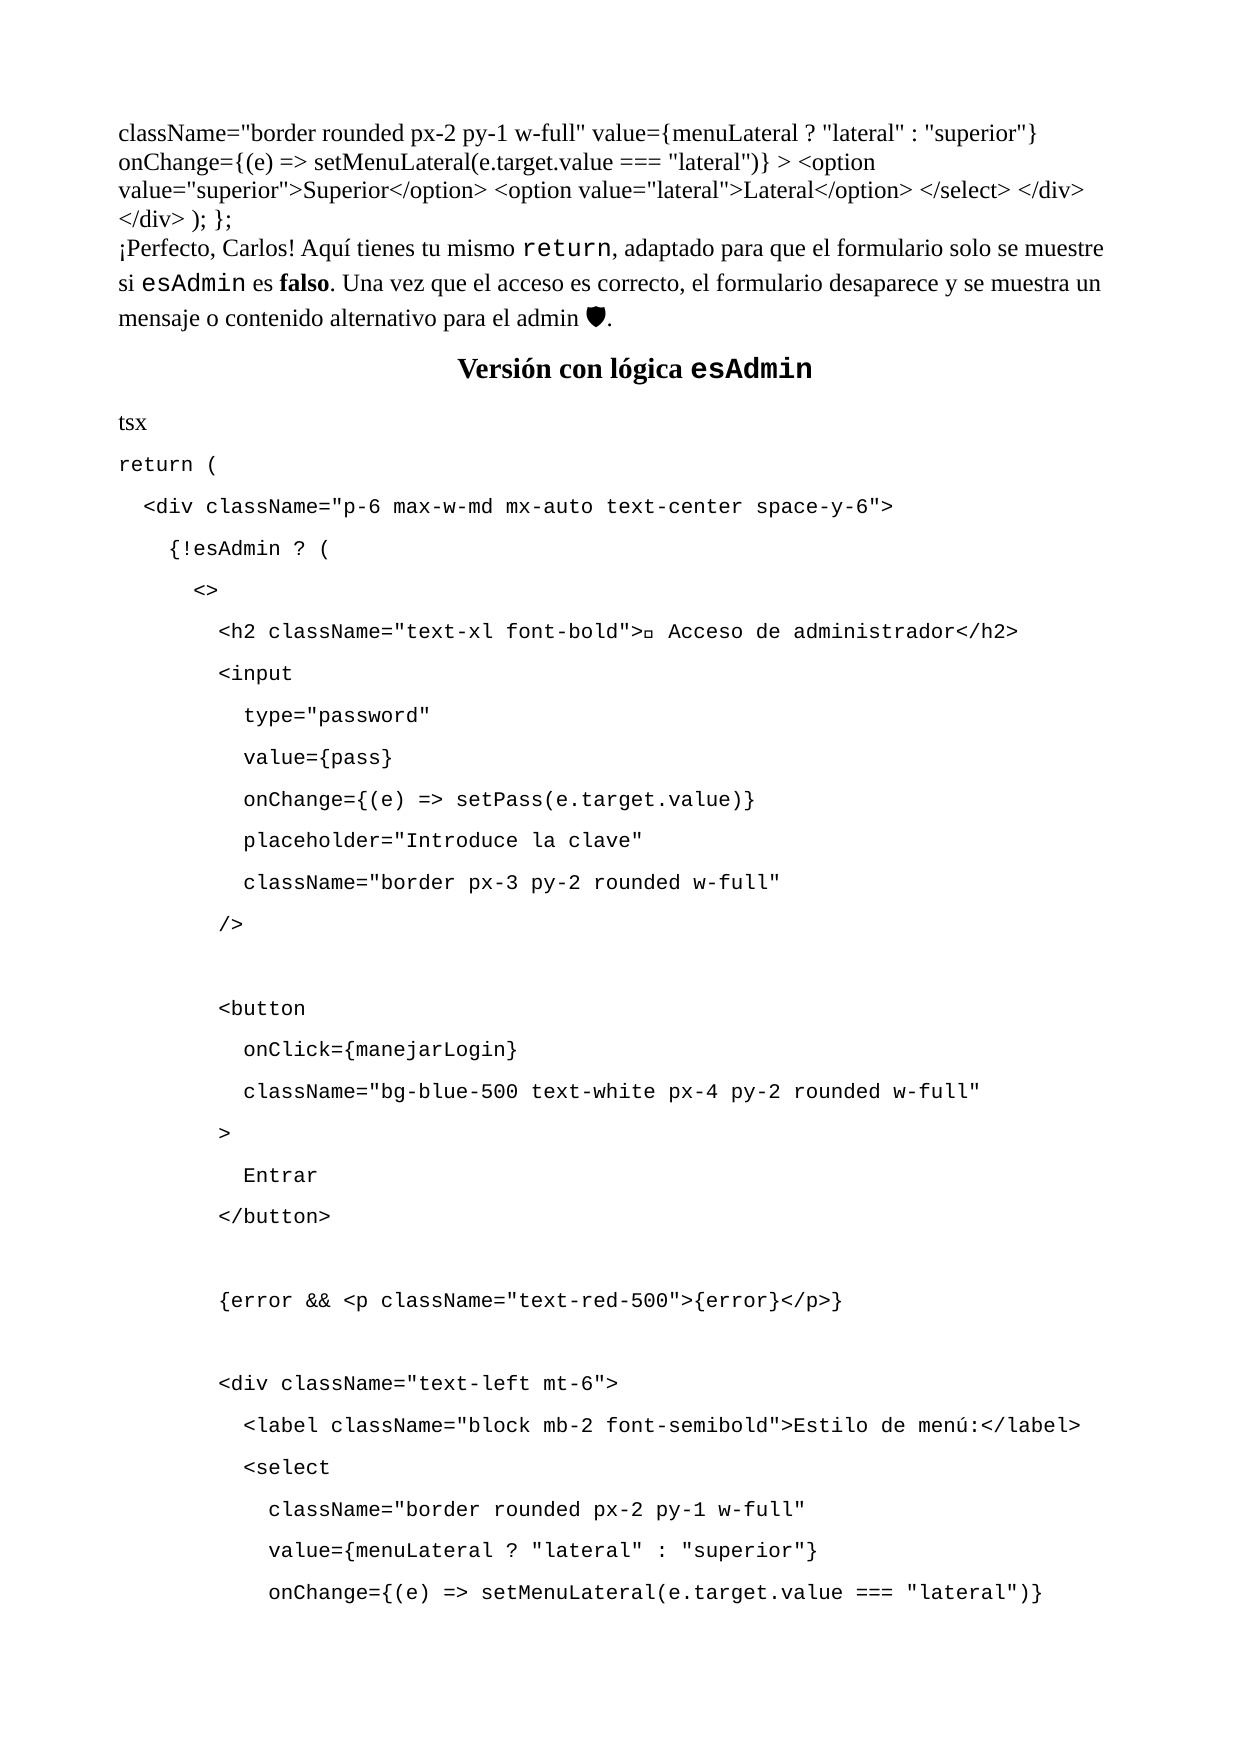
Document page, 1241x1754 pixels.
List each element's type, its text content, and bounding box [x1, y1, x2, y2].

text /> [118, 914, 1122, 938]
text Entrar [118, 1164, 1122, 1188]
text {!esAdmin ? ( [118, 538, 1122, 562]
text <select [118, 1457, 1122, 1481]
text className="border rounded px-2 py-1 w-full" [118, 1499, 1122, 1522]
text <label className="block mb-2 font-semibold">Estilo de menú:</label> [118, 1415, 1122, 1439]
text ¡Perfecto, Carlos! Aquí tienes tu mismo return, adaptado para que el formulario solo se muestre si esAdmin es falso. Una vez que el acceso es correcto, el formulario desaparece y se muestra un mensaje o contenido alternativo para el admin 🛡️. [118, 233, 1122, 332]
text onClick={manejarLogin} [118, 1039, 1122, 1063]
text value={menuLateral ? "lateral" : "superior"} [118, 1541, 1122, 1564]
text <button [118, 997, 1122, 1021]
text tsx [118, 407, 1122, 436]
text className="border px-3 py-2 rounded w-full" [118, 872, 1122, 896]
subtitle 🔧 Versión con lógica esAdmin [118, 351, 1122, 387]
text > [118, 1123, 1122, 1146]
text onChange={(e) => setPass(e.target.value)} [118, 789, 1122, 812]
text <div className="text-left mt-6"> [118, 1373, 1122, 1397]
text className="border rounded px-2 py-1 w-full" value={menuLateral ? "lateral" : "superior"} onChange={(e) => setMenuLateral(e.target.value === "lateral")} > <option value="superior">Superior</option> <option value="lateral">Lateral</option> </select> </div> </div> ); }; [118, 118, 1122, 233]
text <> [118, 580, 1122, 603]
text <input [118, 663, 1122, 687]
text return ( [118, 454, 1122, 478]
text {error && <p className="text-red-500">{error}</p>} [118, 1290, 1122, 1313]
text </button> [118, 1206, 1122, 1230]
text <h2 className="text-xl font-bold">🔐 Acceso de administrador</h2> [118, 622, 1122, 645]
text value={pass} [118, 747, 1122, 771]
text onChange={(e) => setMenuLateral(e.target.value === "lateral")} [118, 1582, 1122, 1606]
text type="password" [118, 705, 1122, 729]
text placeholder="Introduce la clave" [118, 830, 1122, 854]
text className="bg-blue-500 text-white px-4 py-2 rounded w-full" [118, 1081, 1122, 1105]
text <div className="p-6 max-w-md mx-auto text-center space-y-6"> [118, 496, 1122, 520]
